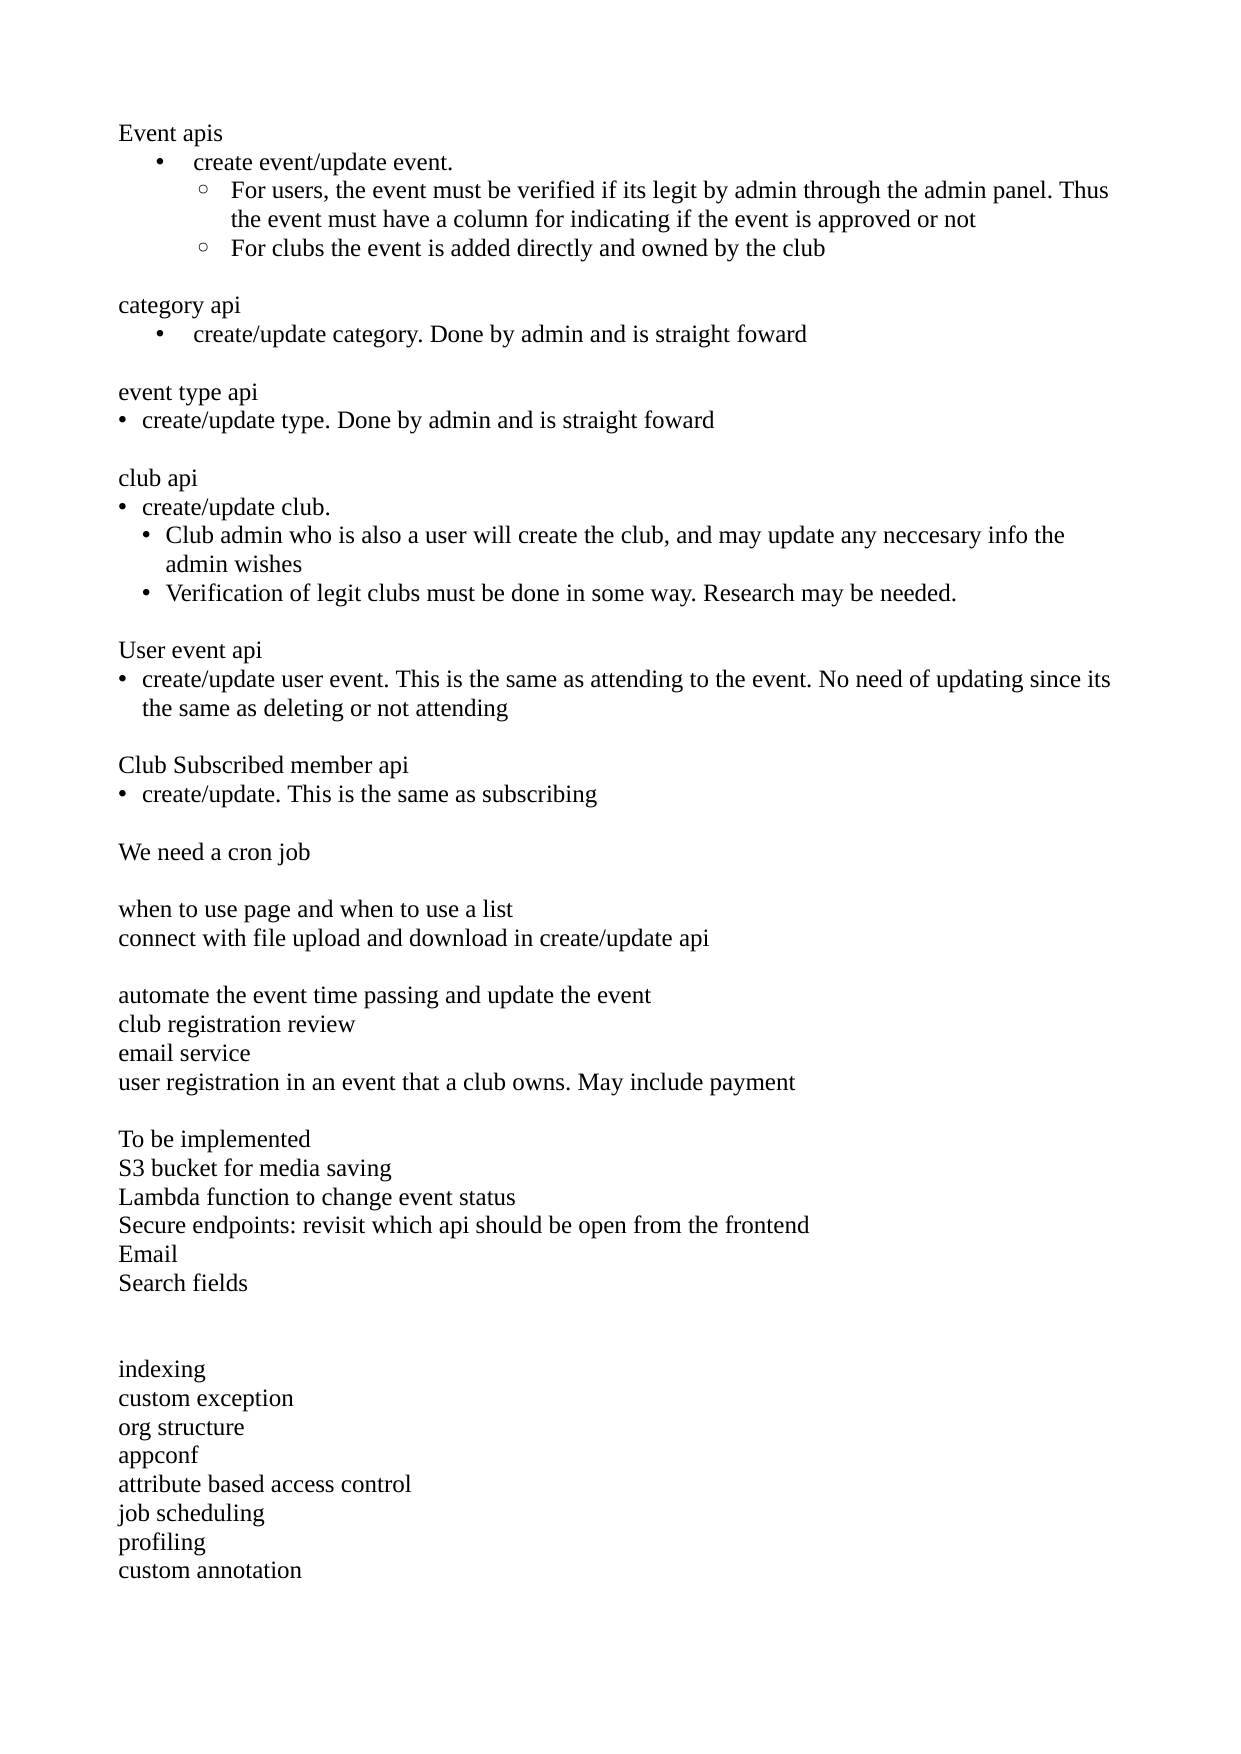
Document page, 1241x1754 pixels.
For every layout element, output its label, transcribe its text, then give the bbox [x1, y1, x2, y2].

text attribute based access control [118, 1469, 1122, 1498]
text Search fields [118, 1268, 1122, 1297]
list create/update. This is the same as subscribing [118, 779, 1122, 808]
text Lambda function to change event status [118, 1182, 1122, 1211]
list create/update type. Done by admin and is straight foward [118, 406, 1122, 434]
text automate the event time passing and update the event [118, 981, 1122, 1009]
text club registration review [118, 1009, 1122, 1038]
text appconf [118, 1441, 1122, 1469]
list For users, the event must be verified if its legit by admin through the admin panel. Thus the event must have a column for indicating if the event is approved or not [193, 176, 1122, 233]
text User event api [118, 636, 1122, 664]
text event type api [118, 377, 1122, 406]
list create/update category. Done by admin and is straight foward [156, 319, 1122, 348]
list create event/update event. [156, 147, 1122, 176]
text Email [118, 1239, 1122, 1268]
text custom annotation [118, 1556, 1122, 1584]
list Club admin who is also a user will create the club, and may update any neccesary info the admin wishes [142, 521, 1122, 578]
text user registration in an event that a club owns. May include payment [118, 1067, 1122, 1096]
text profiling [118, 1527, 1122, 1556]
list For clubs the event is added directly and owned by the club [193, 233, 1122, 262]
text We need a cron job [118, 837, 1122, 866]
text connect with file upload and download in create/update api [118, 923, 1122, 952]
text email service [118, 1038, 1122, 1067]
list Verification of legit clubs must be done in some way. Research may be needed. [142, 578, 1122, 607]
text Event apis [118, 118, 1122, 147]
text org structure [118, 1412, 1122, 1441]
text indexing [118, 1354, 1122, 1383]
text job scheduling [118, 1498, 1122, 1527]
text To be implemented [118, 1124, 1122, 1153]
text custom exception [118, 1383, 1122, 1412]
list create/update club. [118, 492, 1122, 521]
text S3 bucket for media saving [118, 1153, 1122, 1182]
text when to use page and when to use a list [118, 894, 1122, 923]
list create/update user event. This is the same as attending to the event. No need of updating since its the same as deleting or not attending [118, 664, 1122, 722]
text Club Subscribed member api [118, 751, 1122, 779]
text Secure endpoints: revisit which api should be open from the frontend [118, 1211, 1122, 1239]
text category api [118, 291, 1122, 319]
text club api [118, 463, 1122, 492]
